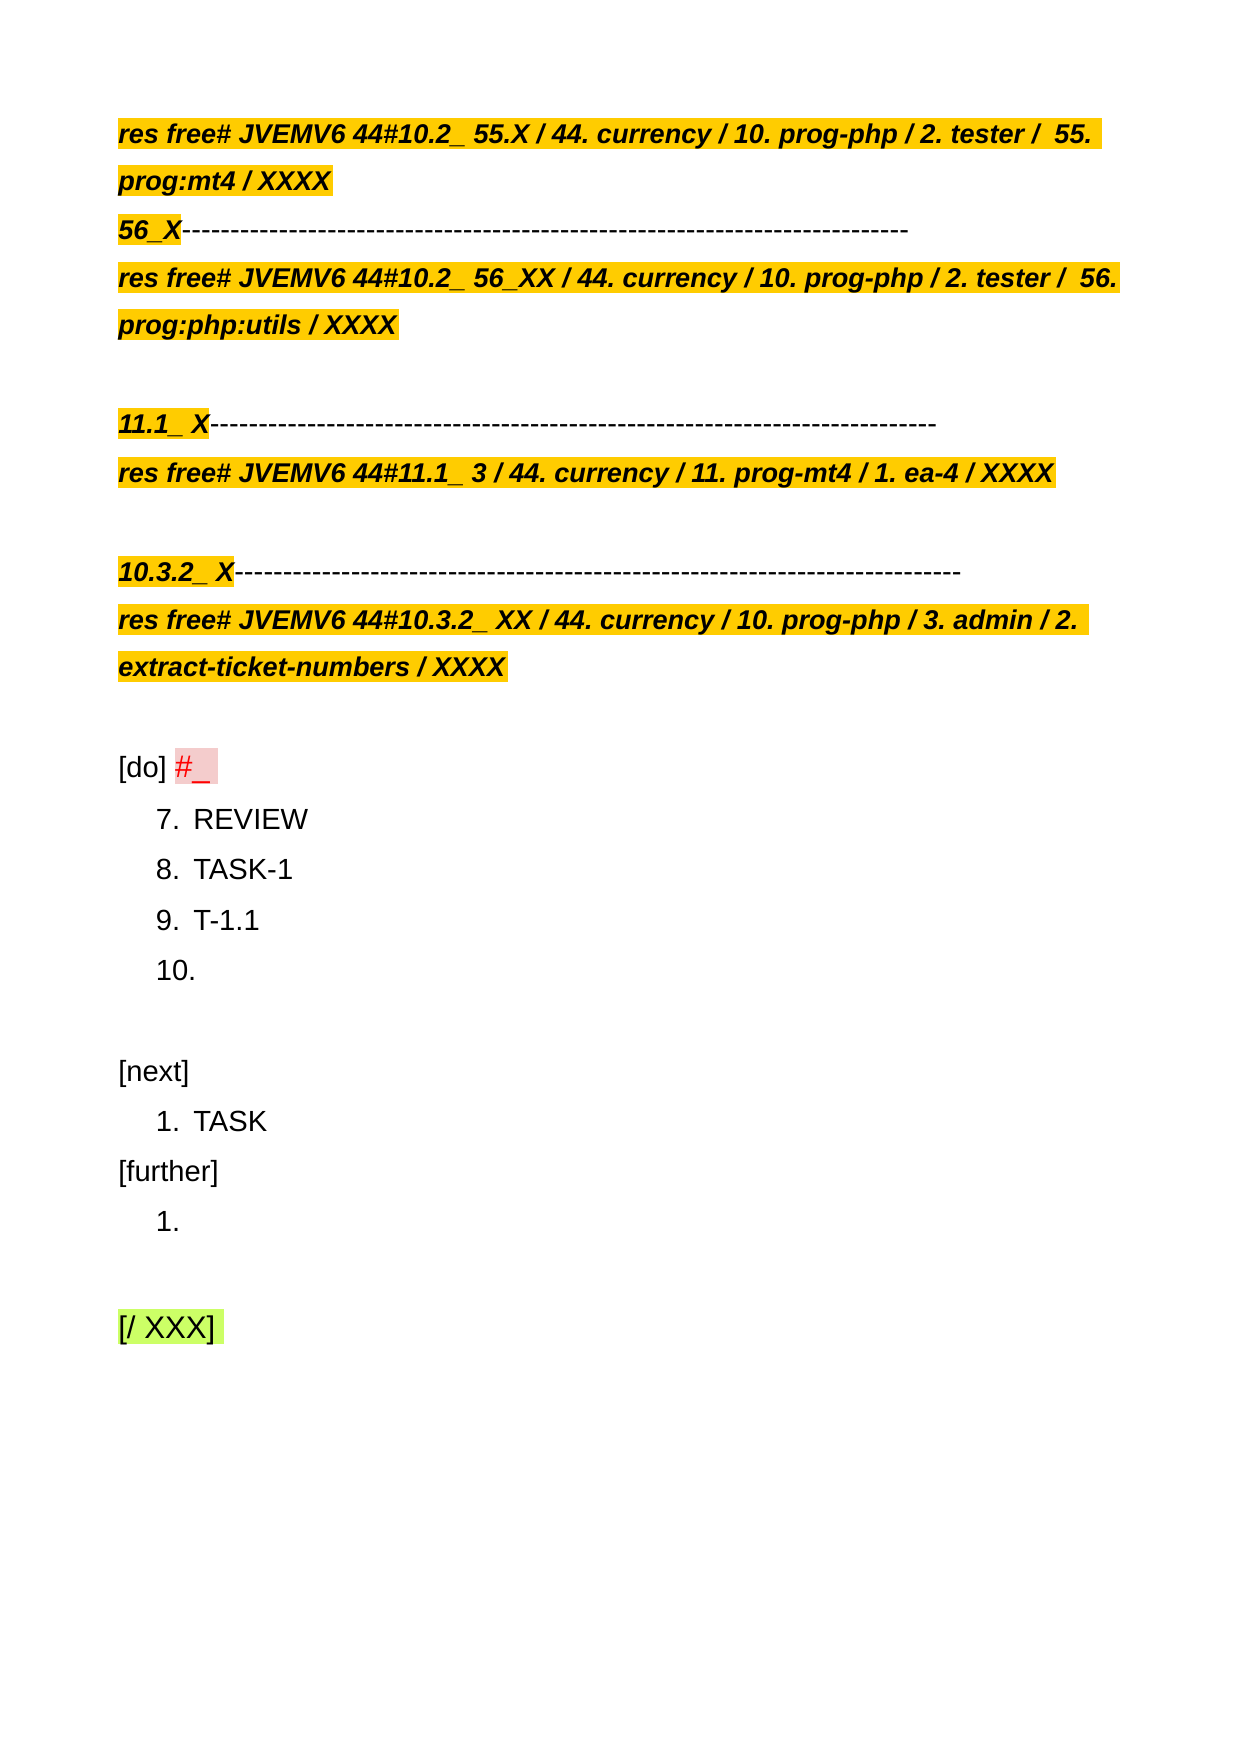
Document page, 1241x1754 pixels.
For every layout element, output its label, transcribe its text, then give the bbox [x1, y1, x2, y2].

text res free# JVEMV6 44#10.2_ 55.X / 44. currency / 10. prog-php / 2. tester / 55. prog:mt4 / XXXX [118, 118, 1122, 196]
text res free# JVEMV6 44#10.2_ 56_XX / 44. currency / 10. prog-php / 2. tester / 56. prog:php:utils / XXXX [118, 262, 1122, 340]
text res free# JVEMV6 44#10.3.2_ XX / 44. currency / 10. prog-php / 3. admin / 2. extract-ticket-numbers / XXXX [118, 604, 1122, 682]
text 10.3.2_ X--------------------------------------------------------------------------- [118, 554, 1122, 587]
text res free# JVEMV6 44#11.1_ 3 / 44. currency / 11. prog-mt4 / 1. ea-4 / XXXX [118, 457, 1122, 488]
text 11.1_ X--------------------------------------------------------------------------- [118, 406, 1122, 440]
text [do] #_ [118, 748, 1122, 784]
list TASK [156, 1104, 1122, 1137]
list T-1.1 [156, 903, 1122, 936]
text [/ XXX] [118, 1255, 1122, 1344]
list REVIEW [156, 802, 1122, 836]
text [next] [118, 1053, 1122, 1087]
text [further] [118, 1154, 1122, 1188]
text 56_X--------------------------------------------------------------------------- [118, 212, 1122, 245]
list TASK-1 [156, 852, 1122, 886]
